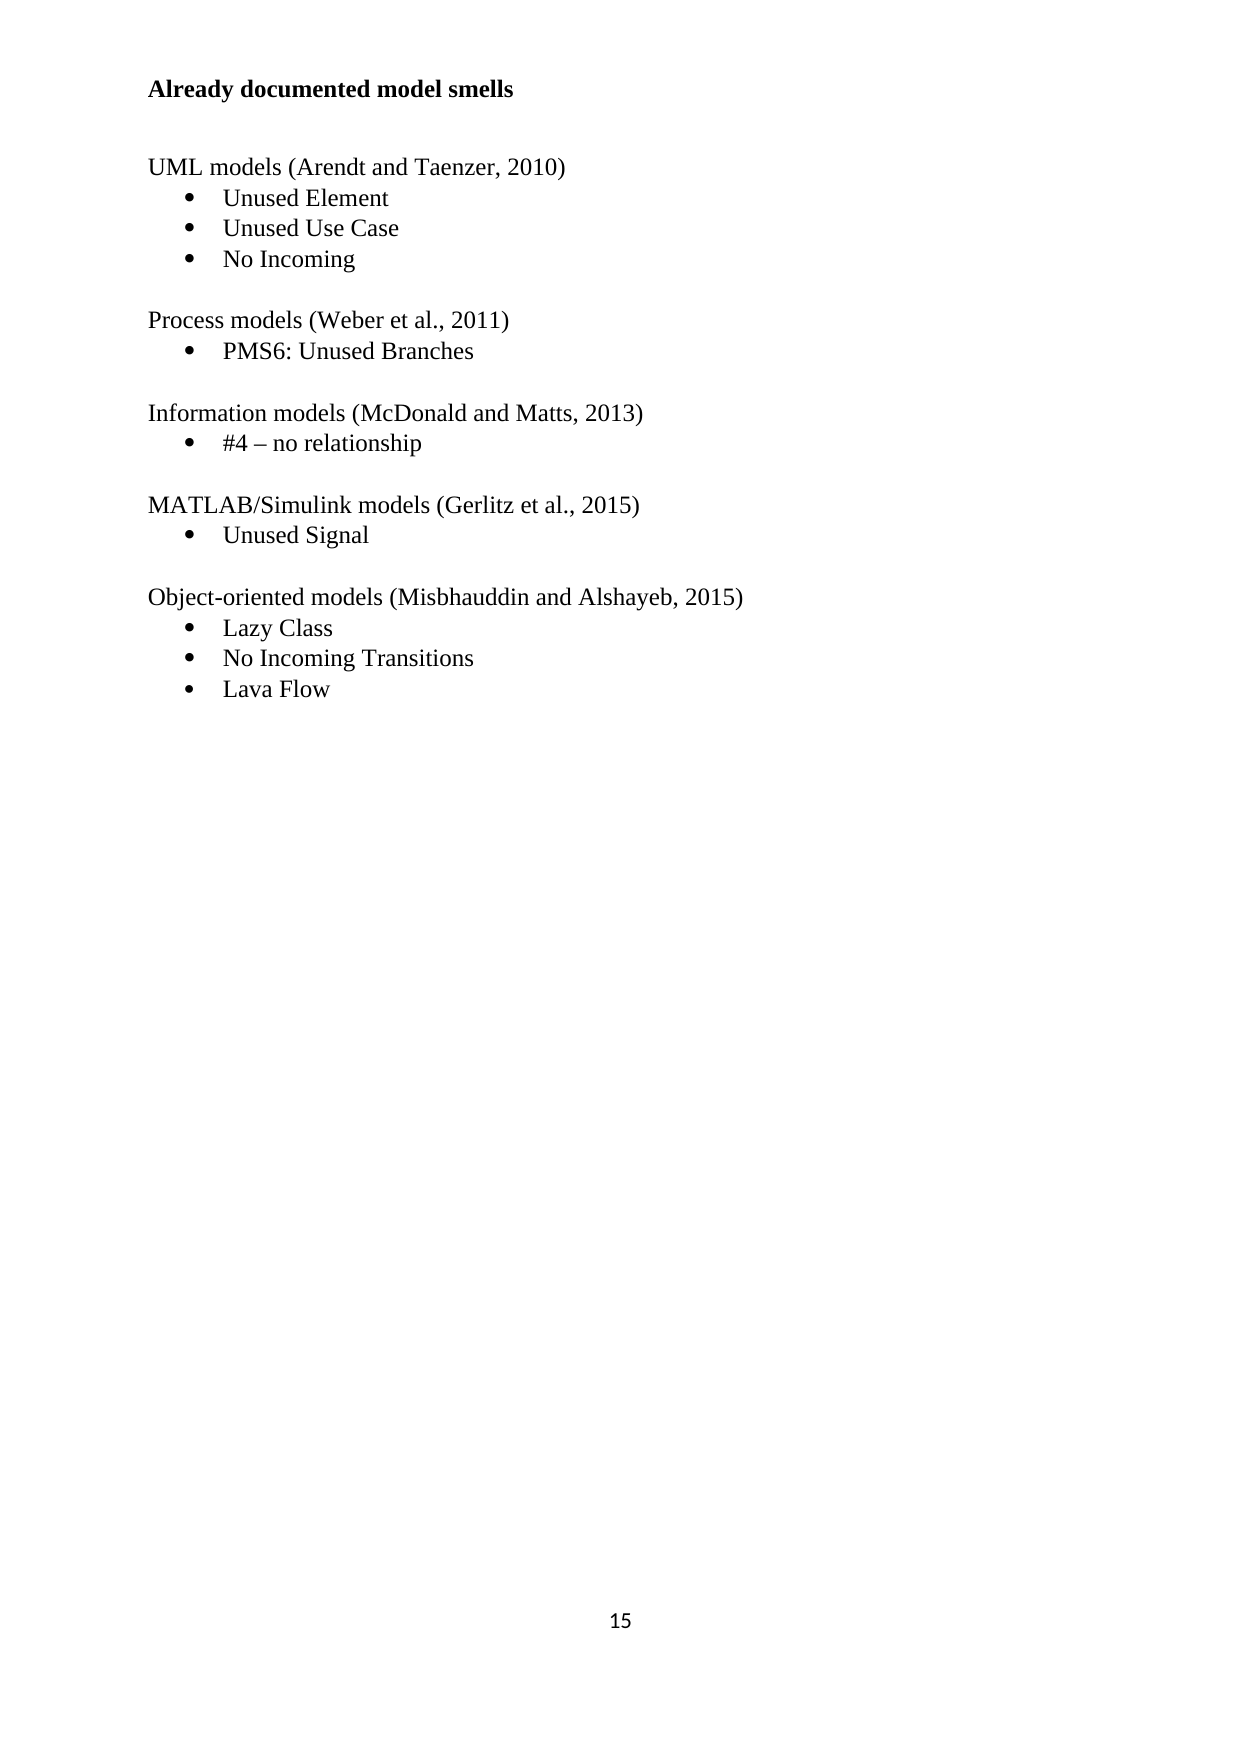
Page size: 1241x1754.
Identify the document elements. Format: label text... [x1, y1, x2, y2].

list Unused Element [185, 183, 1093, 211]
list No Incoming [185, 244, 1093, 273]
list PMS6: Unused Branches [185, 336, 1093, 365]
list Unused Use Case [185, 213, 1093, 242]
text MATLAB/Simulink models (Gerlitz et al., 2015) [148, 490, 1093, 519]
list Lazy Class [185, 613, 1093, 642]
text Already documented model smells [148, 74, 1093, 102]
text Information models (McDonald and Matts, 2013) [148, 398, 1093, 426]
list No Incoming Transitions [185, 643, 1093, 672]
text Object-oriented models (Misbhauddin and Alshayeb, 2015) [148, 582, 1093, 611]
text UML models (Arendt and Taenzer, 2010) [148, 152, 1093, 181]
list Lava Flow [185, 674, 1093, 703]
list #4 – no relationship [185, 428, 1093, 457]
list Unused Signal [185, 521, 1093, 549]
text Process models (Weber et al., 2011) [148, 306, 1093, 334]
